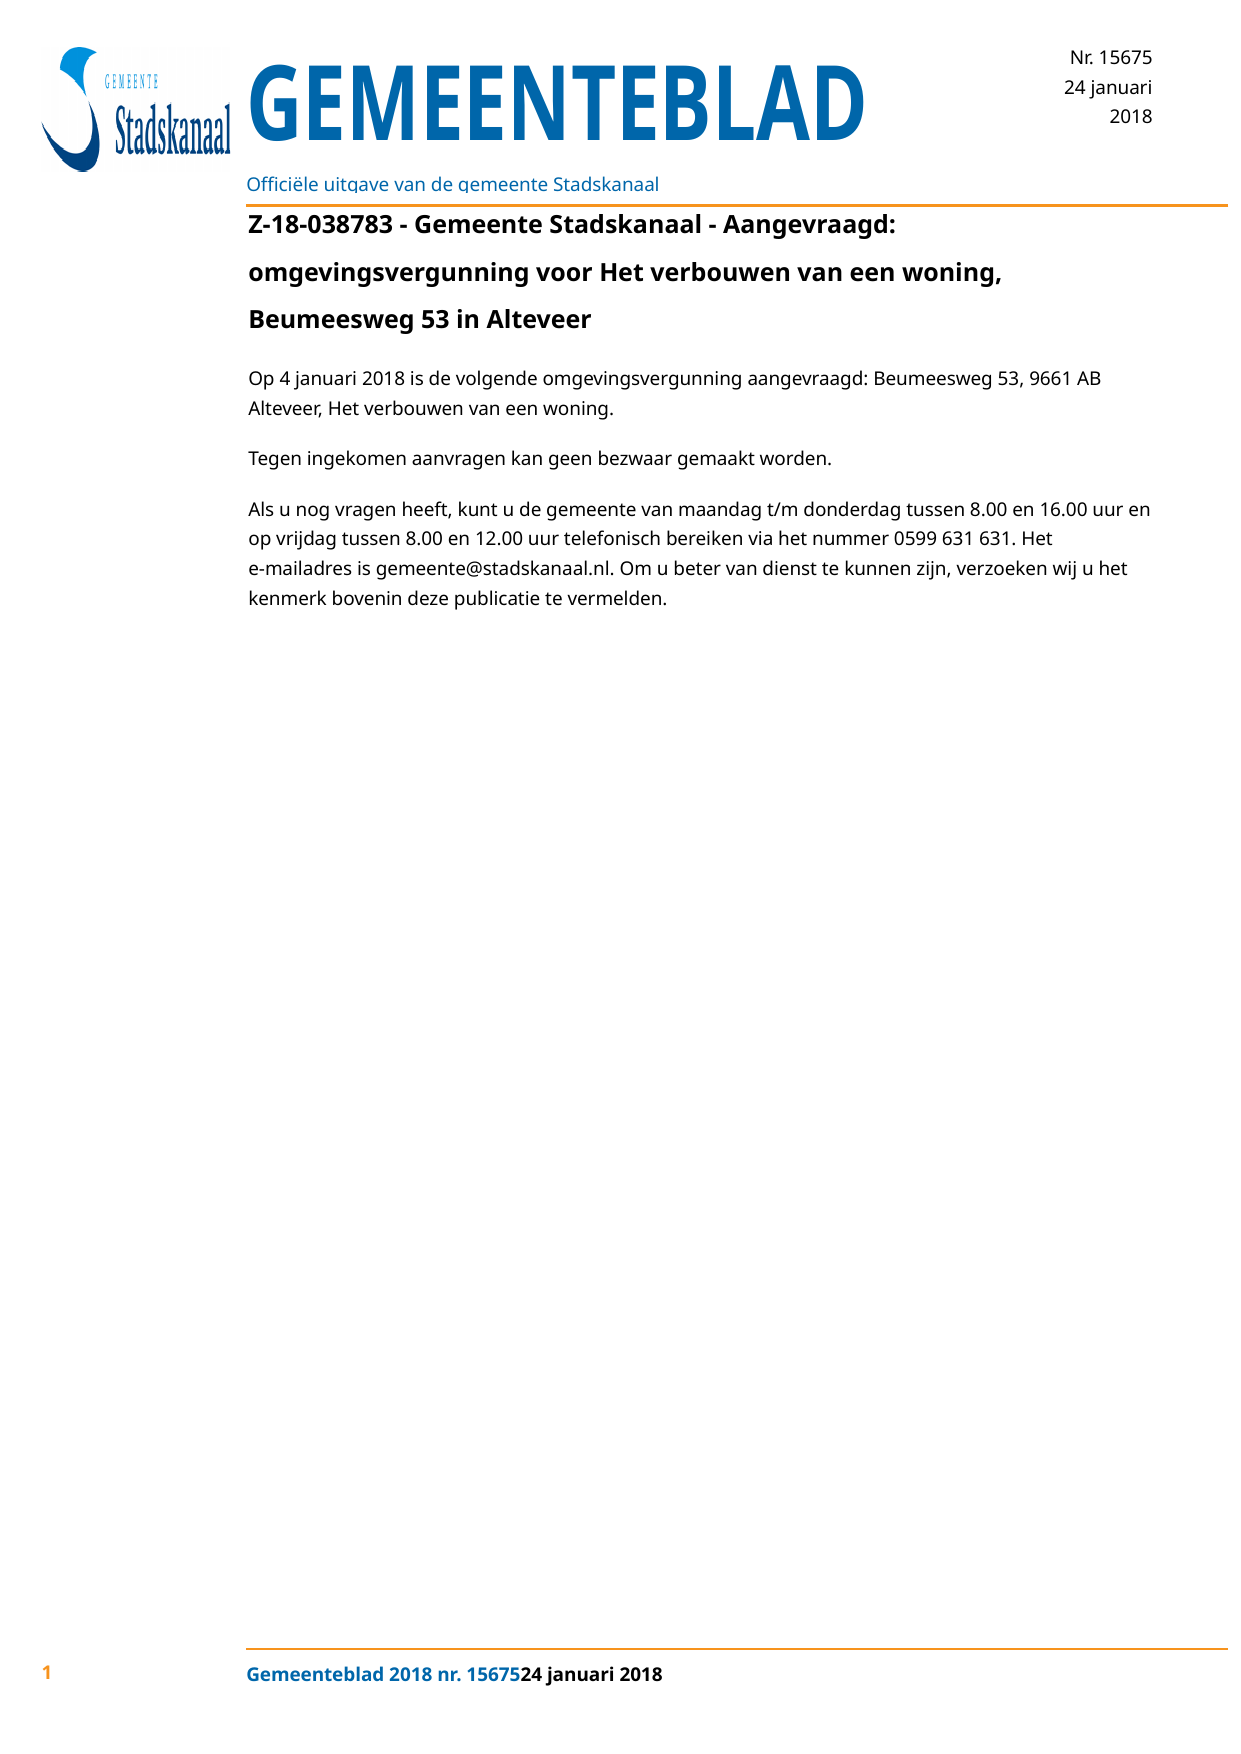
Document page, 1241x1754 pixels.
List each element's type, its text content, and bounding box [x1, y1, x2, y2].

text Z-18-038783 - Gemeente Stadskanaal - Aangevraagd: omgevingsvergunning voor Het verbouwen van een woning, Beumeesweg 53 in Alteveer [248, 207, 1152, 336]
text Als u nog vragen heeft, kunt u de gemeente van maandag t/m donderdag tussen 8.00 en 16.00 uur en op vrijdag tussen 8.00 en 12.00 uur telefonisch bereiken via het nummer 0599 631 631. Het e‑mailadres is gemeente@stadskanaal.nl. Om u beter van dienst te kunnen zijn, verzoeken wij u het kenmerk bovenin deze publicatie te vermelden. [248, 496, 1152, 610]
picture [41, 47, 231, 172]
text Op 4 januari 2018 is de volgende omgevingsvergunning aangevraagd: Beumeesweg 53, 9661 AB Alteveer, Het verbouwen van een woning. [248, 366, 1152, 421]
text Tegen ingekomen aanvragen kan geen bezwaar gemaakt worden. [248, 446, 1152, 471]
